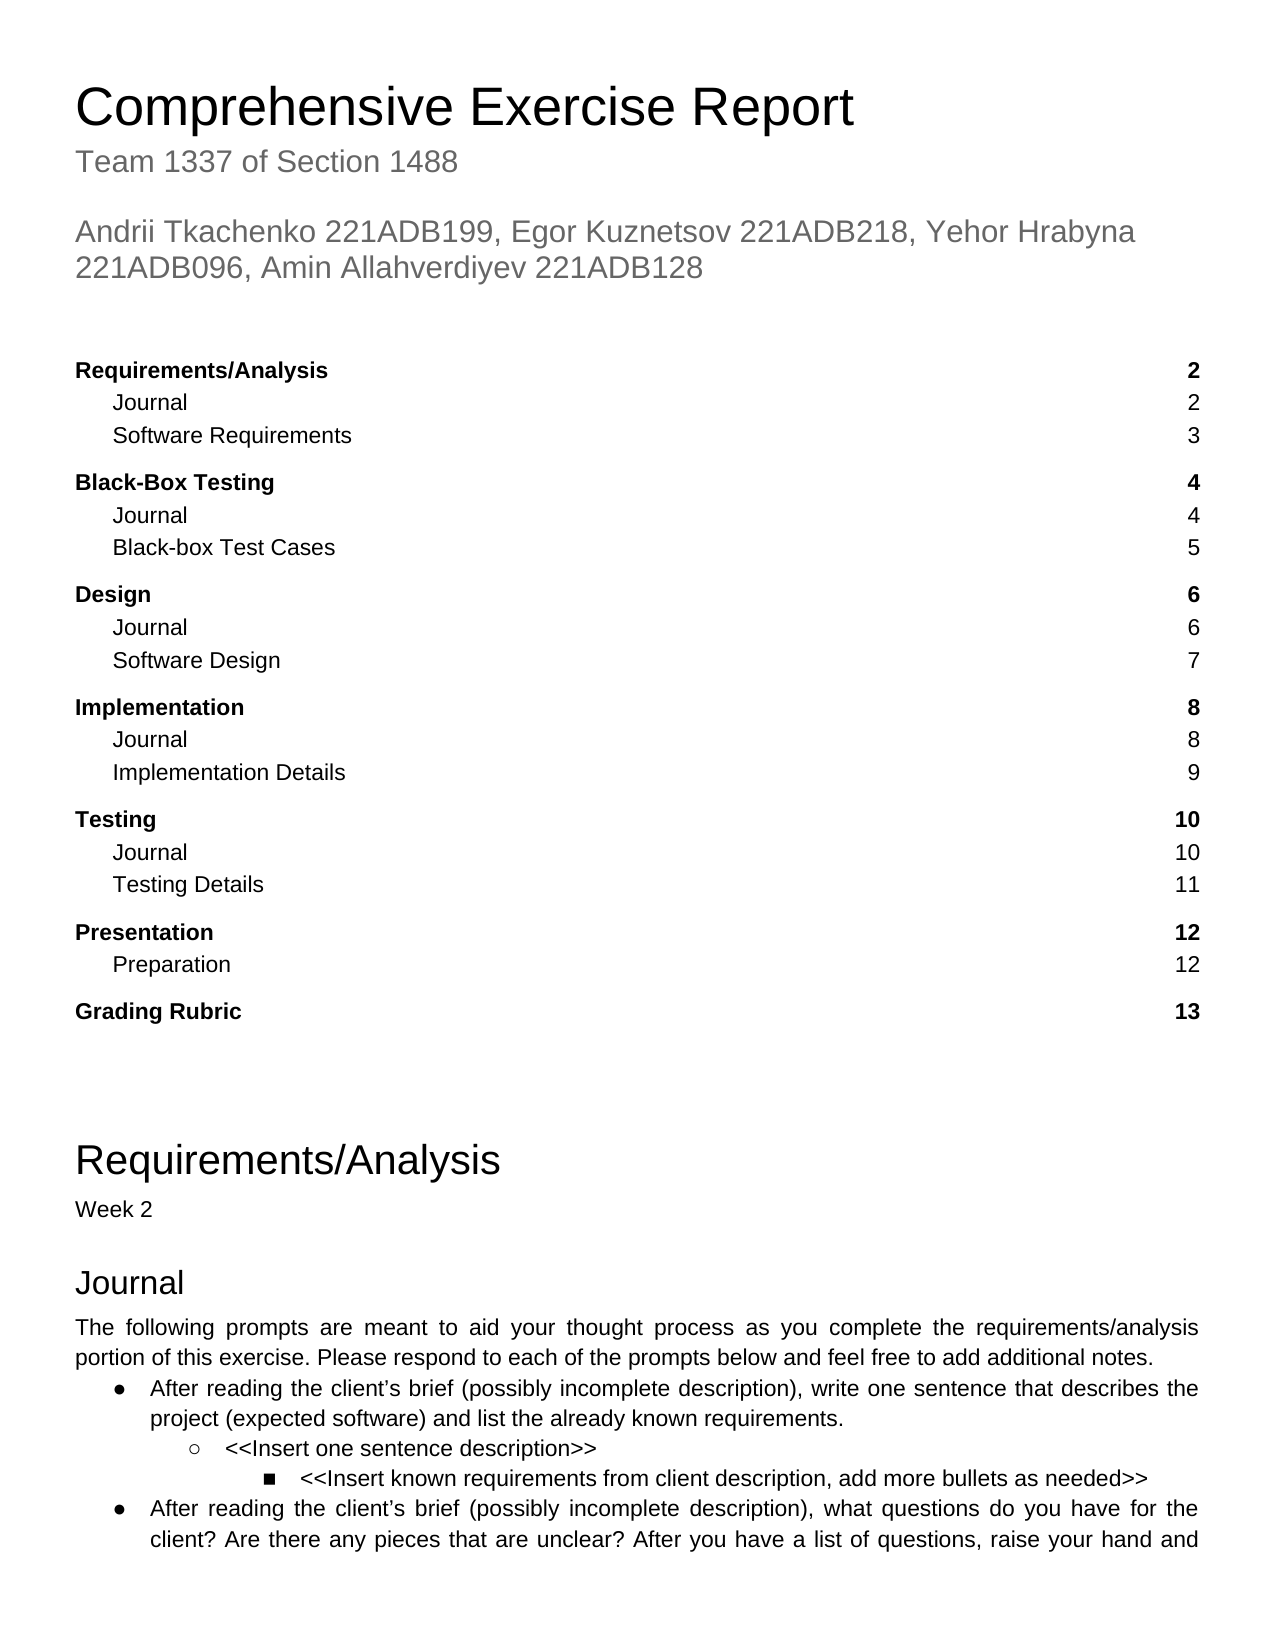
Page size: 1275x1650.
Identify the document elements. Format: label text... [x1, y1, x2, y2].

subtitle Requirements/Analysis [75, 1135, 1200, 1183]
text Requirements/Analysis 2 [75, 357, 1200, 383]
subtitle Team 1337 of Section 1488 [75, 143, 1200, 179]
text Journal 4 [112, 502, 1200, 528]
list <<Insert one sentence description>> [187, 1435, 1200, 1461]
text Journal 2 [112, 389, 1200, 416]
text Implementation 8 [75, 694, 1200, 720]
list After reading the client’s brief (possibly incomplete description), what questions do you have for the client? Are there any pieces that are unclear? After you have a list of questions, raise your hand and [112, 1495, 1200, 1552]
text Preparation 12 [112, 951, 1200, 977]
text Testing Details 11 [112, 871, 1200, 898]
text Journal 6 [112, 614, 1200, 640]
list <<Insert known requirements from client description, add more bullets as needed>> [262, 1465, 1200, 1492]
text Grading Rubric 13 [75, 998, 1200, 1025]
text Testing 10 [75, 806, 1200, 832]
text Design 6 [75, 581, 1200, 608]
text Journal 8 [112, 726, 1200, 753]
text Black-Box Testing 4 [75, 469, 1200, 495]
text Software Design 7 [112, 647, 1200, 673]
text Software Requirements 3 [112, 422, 1200, 448]
subtitle Journal [75, 1263, 1200, 1302]
text Journal 10 [112, 839, 1200, 865]
text Week 2 [75, 1196, 1200, 1222]
title Comprehensive Exercise Report [75, 75, 1200, 137]
subtitle Andrii Tkachenko 221ADB199, Egor Kuznetsov 221ADB218, Yehor Hrabyna 221ADB096, Amin Allahverdiyev 221ADB128 [75, 213, 1200, 285]
text Implementation Details 9 [112, 759, 1200, 785]
text The following prompts are meant to aid your thought process as you complete the requirements/analysis portion of this exercise. Please respond to each of the prompts below and feel free to add additional notes. [75, 1314, 1200, 1371]
text Black-box Test Cases 5 [112, 534, 1200, 561]
text Presentation 12 [75, 918, 1200, 945]
list After reading the client’s brief (possibly incomplete description), write one sentence that describes the project (expected software) and list the already known requirements. [112, 1374, 1200, 1431]
